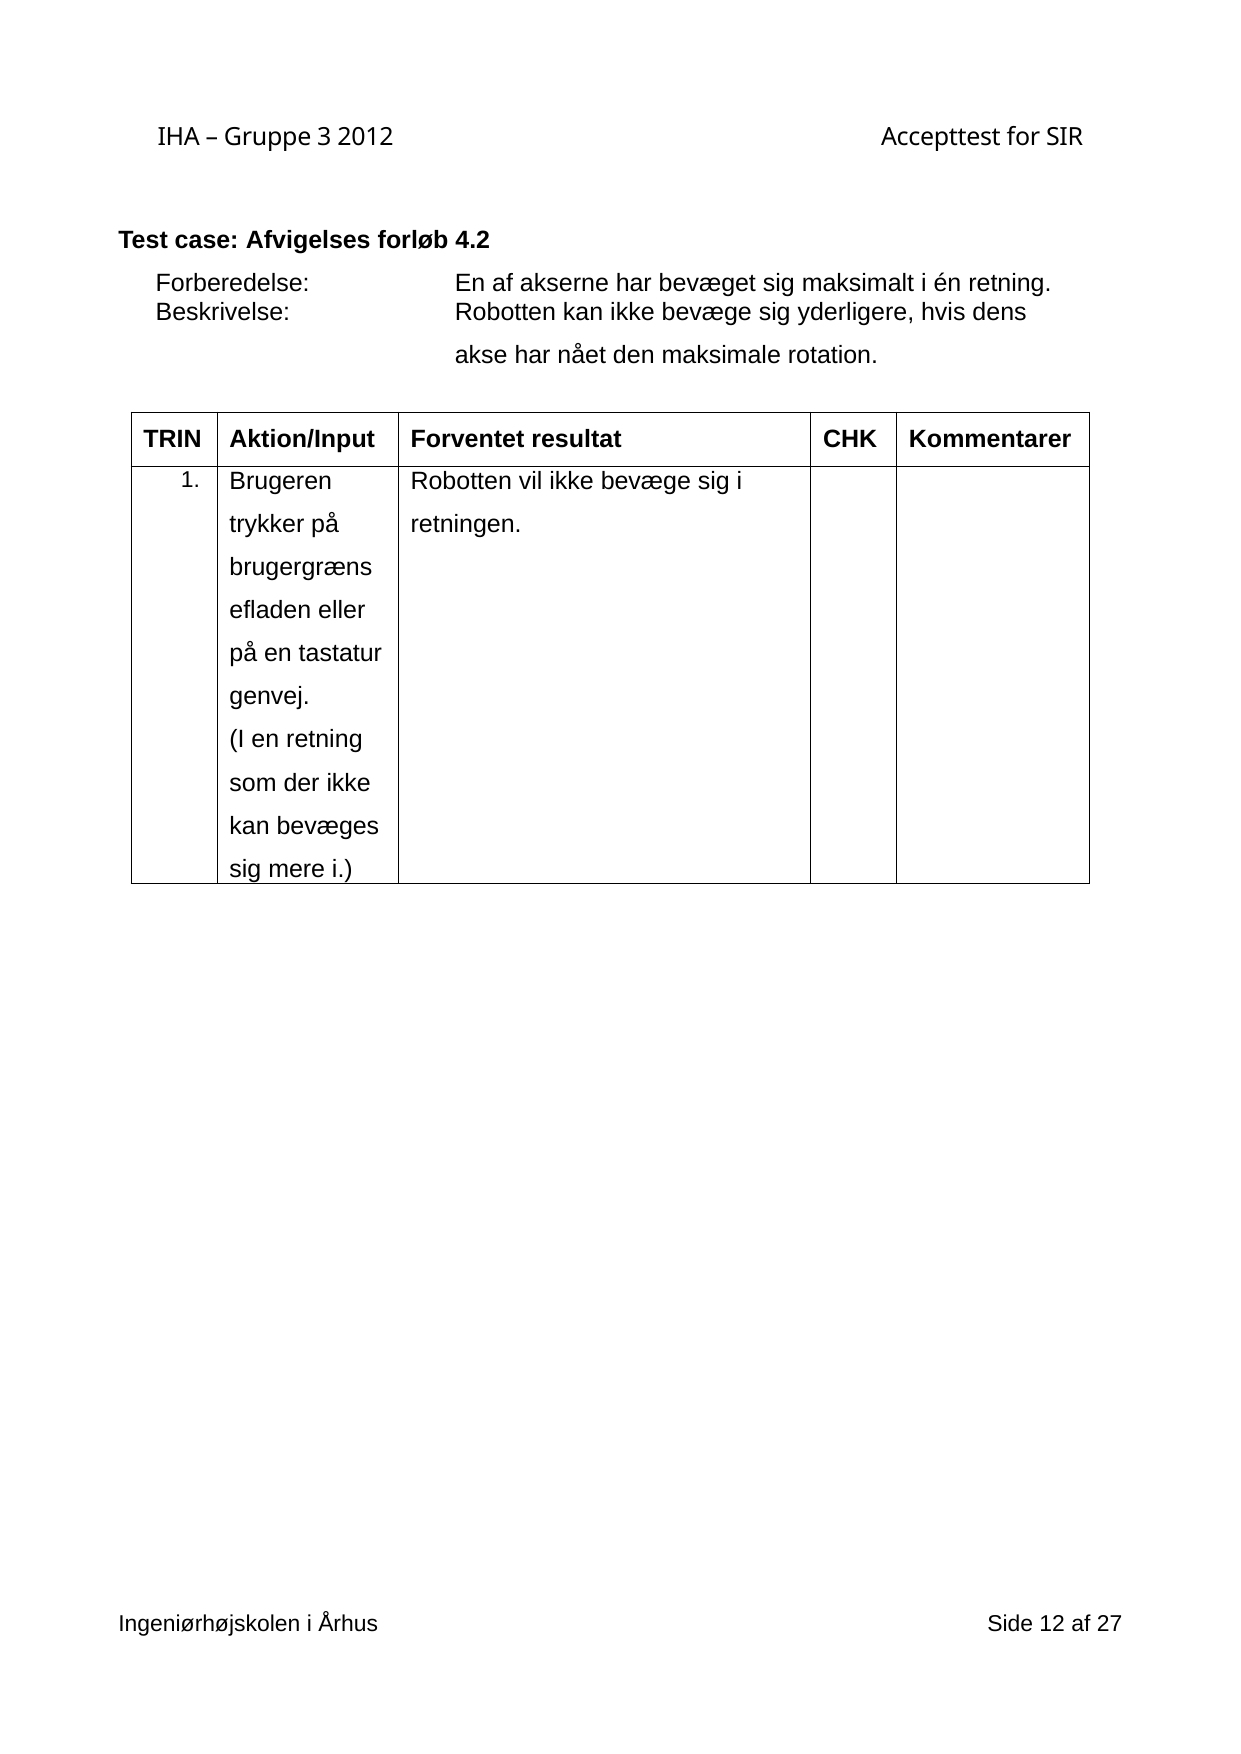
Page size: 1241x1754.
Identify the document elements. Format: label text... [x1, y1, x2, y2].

table_cell Beskrivelse: [144, 297, 443, 368]
table_header Aktion/Input [218, 413, 398, 466]
text Test case: Afvigelses forløb 4.2 [118, 225, 1122, 253]
table_header Kommentarer [897, 413, 1089, 466]
table_cell [132, 467, 217, 882]
table_header Forberedelse: [144, 268, 443, 297]
table_cell [811, 467, 896, 882]
table_cell Robotten kan ikke bevæge sig yderligere, hvis dens akse har nået den maksimale rotation. [443, 297, 1089, 368]
table_header Forventet resultat [399, 413, 810, 466]
table_cell Brugeren trykker på brugergrænsefladen eller på en tastatur genvej. (I en retning som der ikke kan bevæges sig mere i.) [218, 467, 398, 882]
table_header En af akserne har bevæget sig maksimalt i én retning. [443, 268, 1089, 297]
table_cell [897, 467, 1089, 882]
table_header TRIN [132, 413, 217, 466]
table_header CHK [811, 413, 896, 466]
table_cell Robotten vil ikke bevæge sig i retningen. [399, 467, 810, 882]
